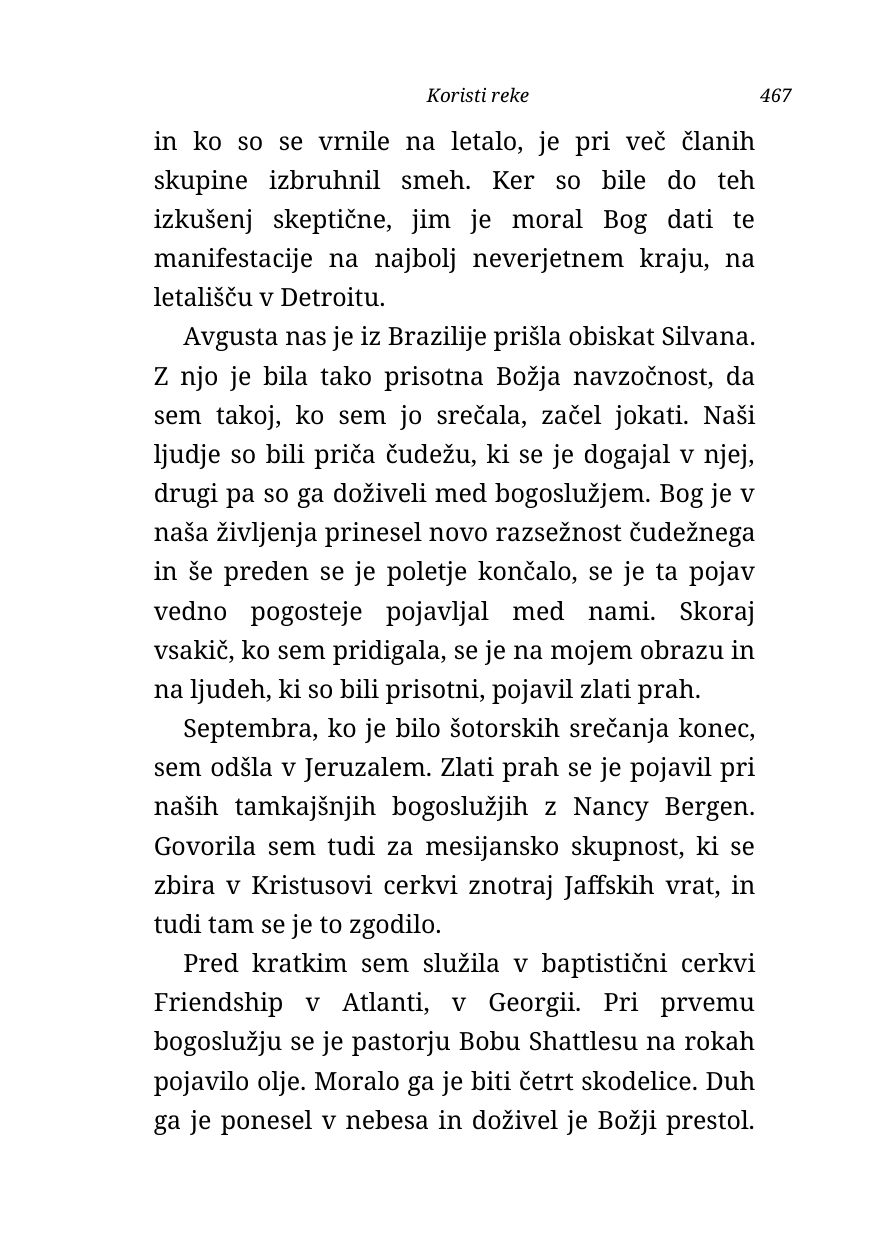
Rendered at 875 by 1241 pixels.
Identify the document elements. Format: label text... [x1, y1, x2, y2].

text Septembra, ko je bilo šotorskih srečanja konec, sem odšla v Jeruzalem. Zlati prah se je pojavil pri naših tamkajšnjih bogoslužjih z Nancy Bergen. Govorila sem tudi za mesijansko skupnost, ki se zbira v Kristusovi cerkvi znotraj Jaffskih vrat, in tudi tam se je to zgodilo. [153, 711, 756, 941]
text Avgusta nas je iz Brazilije prišla obiskat Silvana. Z njo je bila tako prisotna Božja navzočnost, da sem takoj, ko sem jo srečala, začel jokati. Naši ljudje so bili priča čudežu, ki se je dogajal v njej, drugi pa so ga doživeli med bogoslužjem. Bog je v naša življenja prinesel novo razsežnost čudežnega in še preden se je poletje končalo, se je ta pojav vedno pogosteje pojavljal med nami. Skoraj vsakič, ko sem pridigala, se je na mojem obrazu in na ljudeh, ki so bili prisotni, pojavil zlati prah. [153, 319, 756, 706]
text in ko so se vrnile na letalo, je pri več članih skupine izbruhnil smeh. Ker so bile do teh izkušenj skeptične, jim je moral Bog dati te manifestacije na najbolj neverjetnem kraju, na letališču v Detroitu. [153, 123, 756, 314]
text Pred kratkim sem služila v baptistični cerkvi Friendship v Atlanti, v Georgii. Pri prvemu bogoslužju se je pastorju Bobu Shattlesu na rokah pojavilo olje. Moralo ga je biti četrt skodelice. Duh ga je ponesel v nebesa in doživel je Božji prestol. [153, 946, 756, 1136]
